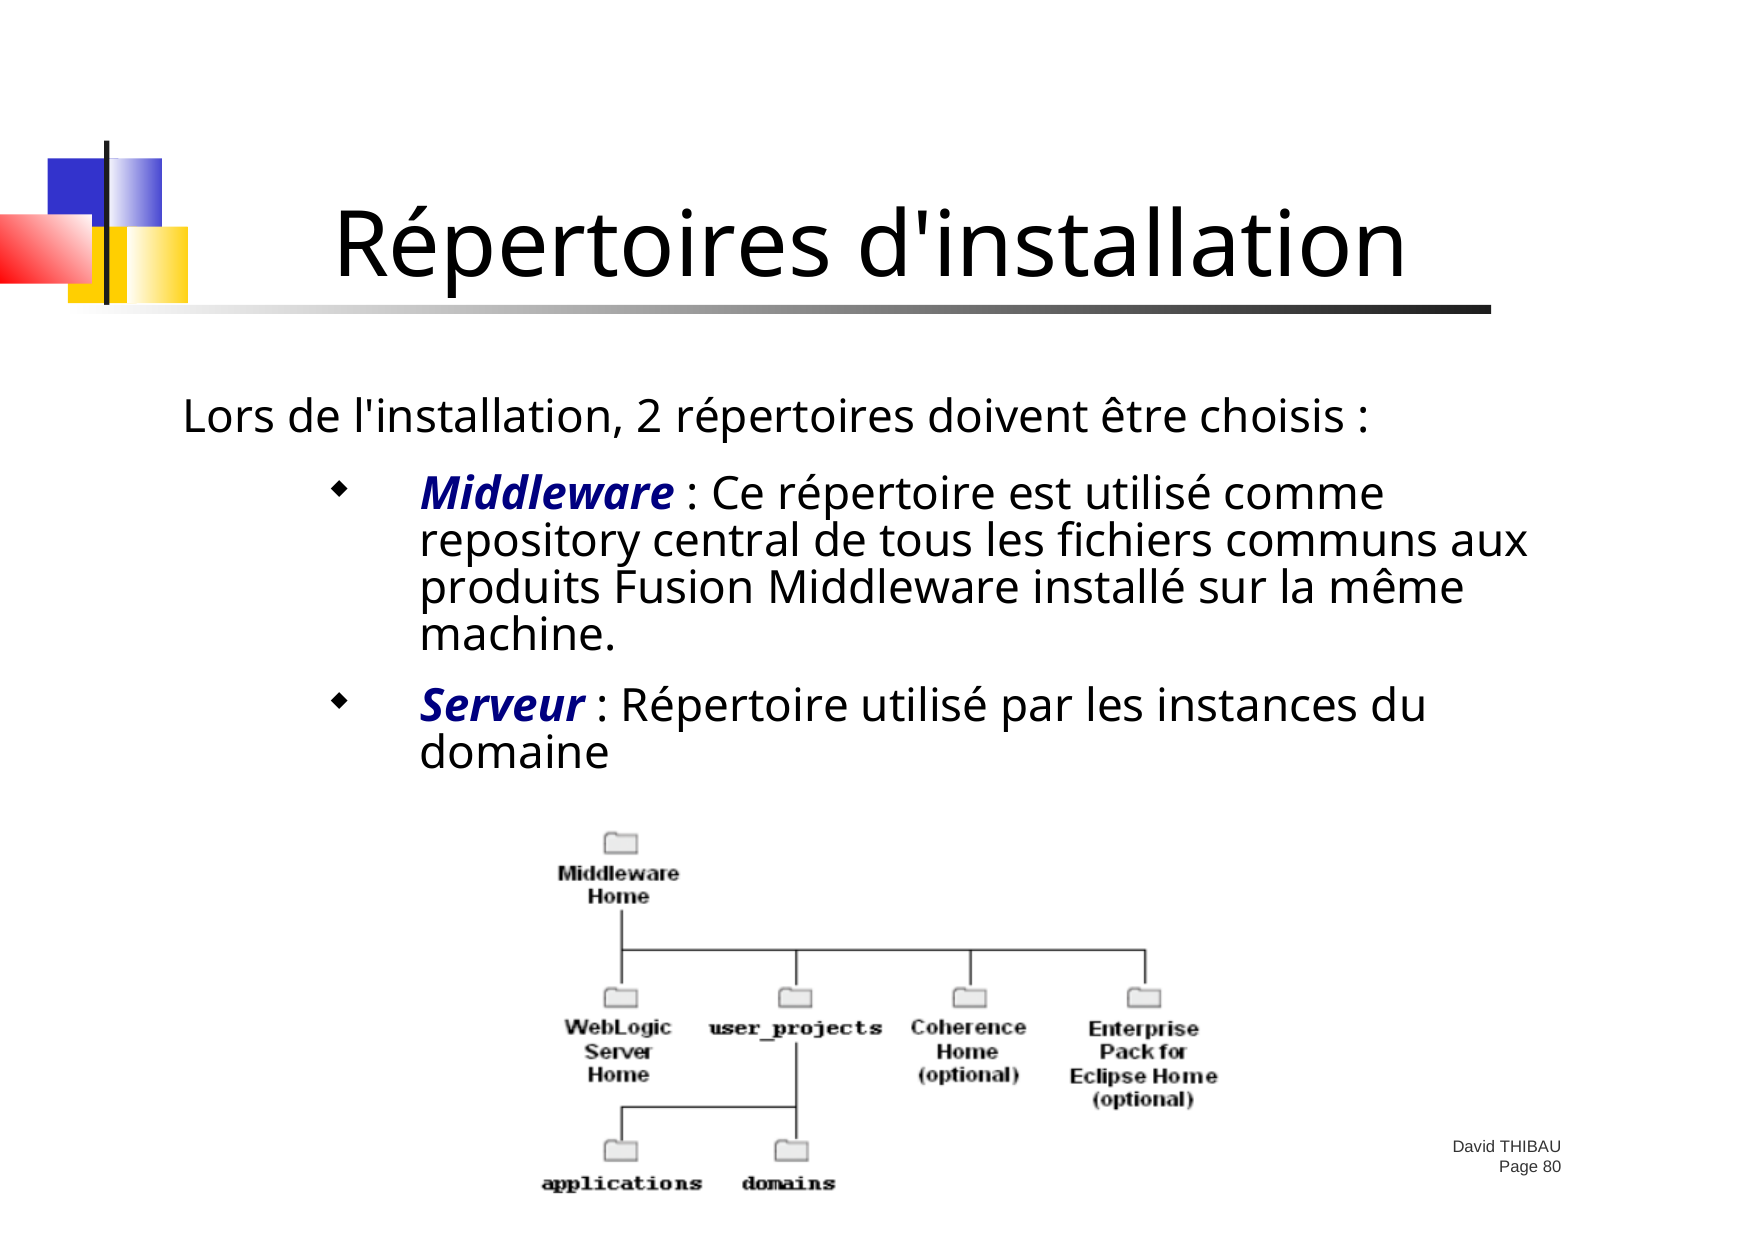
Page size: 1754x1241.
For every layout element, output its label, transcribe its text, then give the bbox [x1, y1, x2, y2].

title Répertoires d'installation [179, 147, 1565, 344]
picture [507, 820, 1242, 1223]
list Lors de l'installation, 2 répertoires doivent être choisis : Middleware : Ce répertoire est utilisé comme repository central de tous les fichiers communs aux produits Fusion Middleware installé sur la même machine. Serveur : Répertoire utilisé par les instances du domaine [179, 394, 1565, 822]
